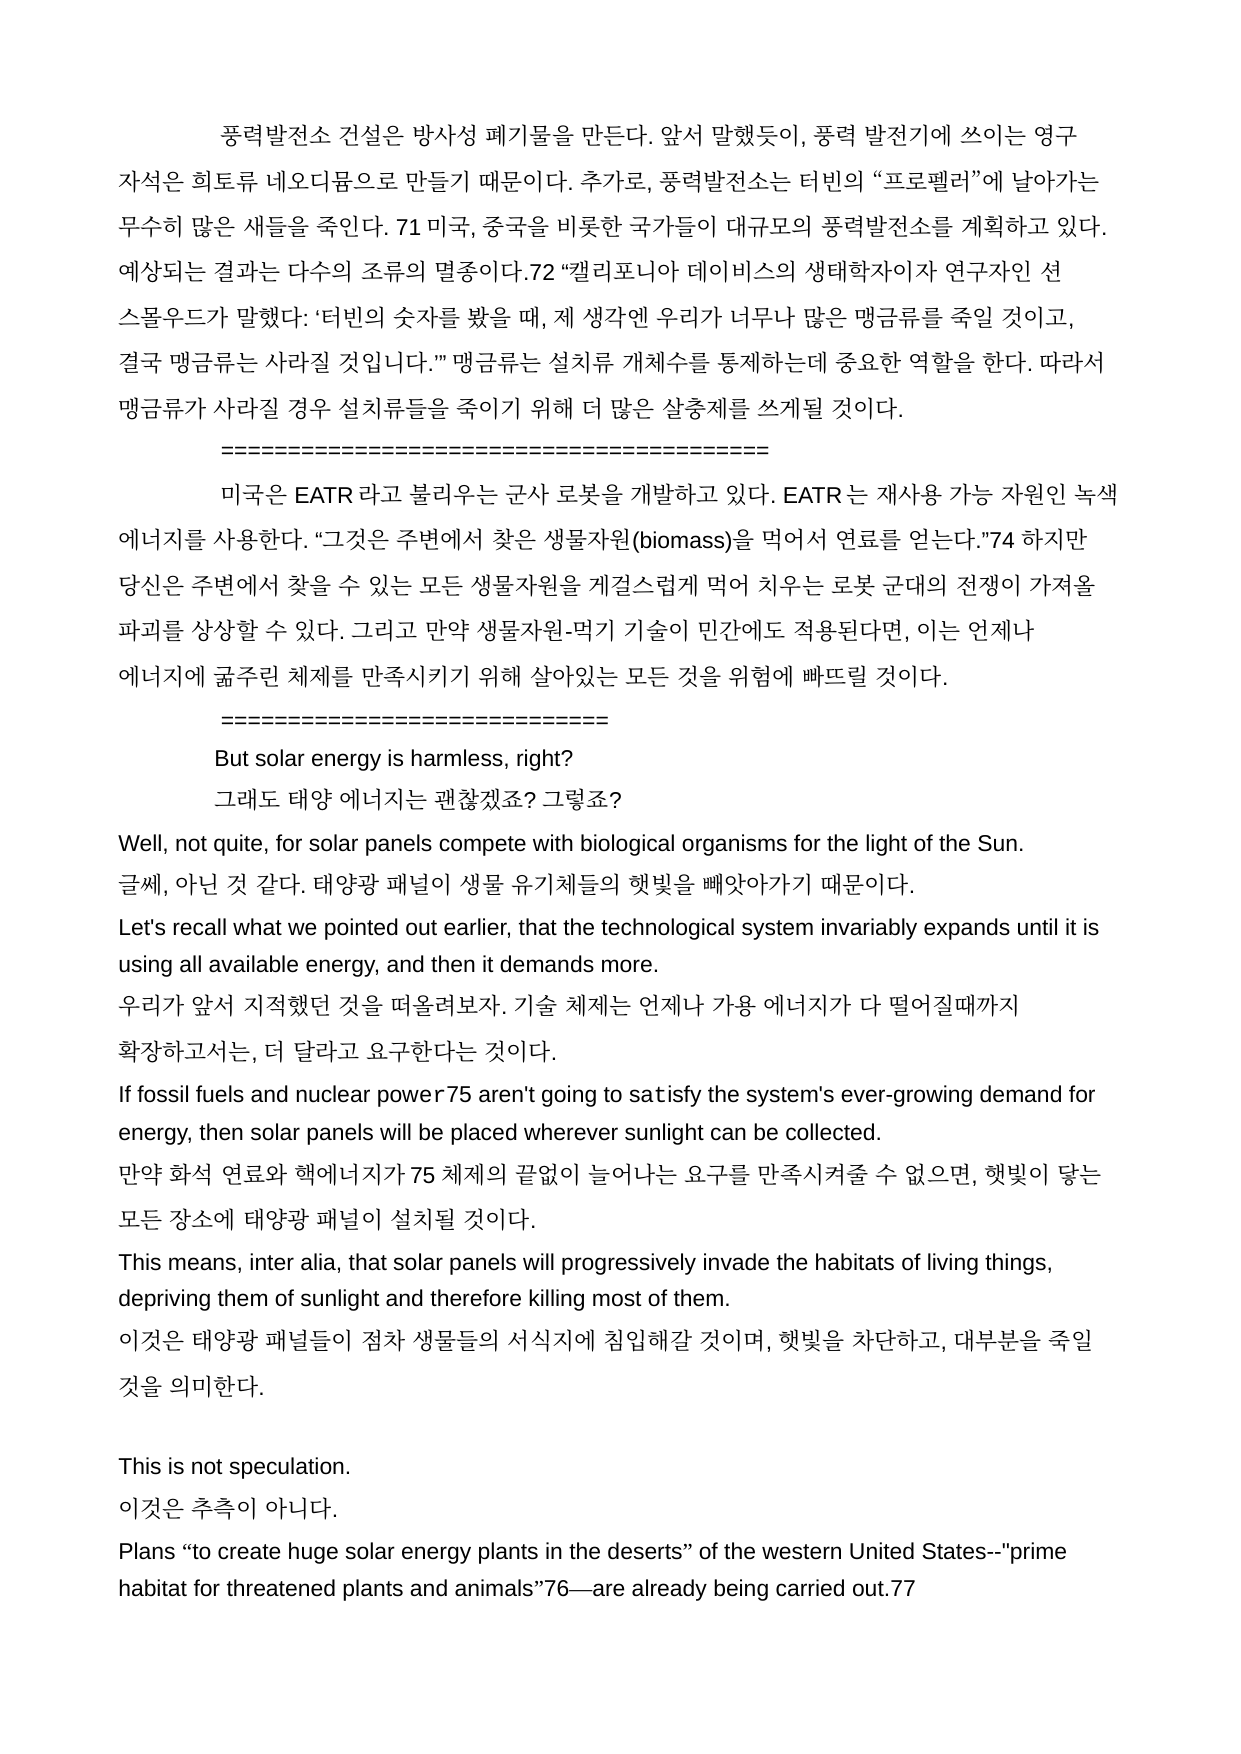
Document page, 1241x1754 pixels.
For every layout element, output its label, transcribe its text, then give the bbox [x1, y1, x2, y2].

text 글쎄, 아닌 것 같다. 태양광 패널이 생물 유기체들의 햇빛을 빼앗아가기 때문이다. [118, 867, 1122, 900]
text 이것은 태양광 패널들이 점차 생물들의 서식지에 침입해갈 것이며, 햇빛을 차단하고, 대부분을 죽일 것을 의미한다. [118, 1323, 1122, 1402]
text This means, inter alia, that solar panels will progressively invade the habitats of living things, depriving them of sunlight and therefore killing most of them. [118, 1249, 1122, 1312]
text 그래도 태양 에너지는 괜찮겠죠? 그렇죠? [118, 783, 1122, 816]
text 미국은 EATR라고 불리우는 군사 로봇을 개발하고 있다. EATR는 재사용 가능 자원인 녹색 에너지를 사용한다. “그것은 주변에서 찾은 생물자원(biomass)을 먹어서 연료를 얻는다.”74 하지만 당신은 주변에서 찾을 수 있는 모든 생물자원을 게걸스럽게 먹어 치우는 로봇 군대의 전쟁이 가져올 파괴를 상상할 수 있다. 그리고 만약 생물자원-먹기 기술이 민간에도 적용된다면, 이는 언제나 에너지에 굶주린 체제를 만족시키기 위해 살아있는 모든 것을 위험에 빠뜨릴 것이다. [118, 477, 1122, 691]
text Let's recall what we pointed out earlier, that the technological system invariably expands until it is using all available energy, and then it demands more. [118, 914, 1122, 977]
text Well, not quite, for solar panels compete with biological organisms for the light of the Sun. [118, 829, 1122, 856]
text 풍력발전소 건설은 방사성 폐기물을 만든다. 앞서 말했듯이, 풍력 발전기에 쓰이는 영구 자석은 희토류 네오디뮴으로 만들기 때문이다. 추가로, 풍력발전소는 터빈의 “프로펠러”에 날아가는 무수히 많은 새들을 죽인다. 71미국, 중국을 비롯한 국가들이 대규모의 풍력발전소를 계획하고 있다. 예상되는 결과는 다수의 조류의 멸종이다.72 “캘리포니아 데이비스의 생태학자이자 연구자인 션 스몰우드가 말했다: ‘터빈의 숫자를 봤을 때, 제 생각엔 우리가 너무나 많은 맹금류를 죽일 것이고, 결국 맹금류는 사라질 것입니다.’” 맹금류는 설치류 개체수를 통제하는데 중요한 역할을 한다. 따라서 맹금류가 사라질 경우 설치류들을 죽이기 위해 더 많은 살충제를 쓰게될 것이다. [118, 118, 1122, 423]
text 이것은 추측이 아니다. [118, 1491, 1122, 1524]
text 만약 화석 연료와 핵에너지가75 체제의 끝없이 늘어나는 요구를 만족시켜줄 수 없으면, 햇빛이 닿는 모든 장소에 태양광 패널이 설치될 것이다. [118, 1157, 1122, 1235]
text If fossil fuels and nuclear power75 aren't going to satisfy the system's ever-growing demand for energy, then solar panels will be placed wherever sunlight can be collected. [118, 1081, 1122, 1145]
text But solar energy is harmless, right? [118, 745, 1122, 771]
text 우리가 앞서 지적했던 것을 떠올려보자. 기술 체제는 언제나 가용 에너지가 다 떨어질때까지 확장하고서는, 더 달라고 요구한다는 것이다. [118, 988, 1122, 1067]
text ========================================= [118, 437, 1122, 464]
text ============================= [118, 707, 1122, 733]
text This is not speculation. [118, 1453, 1122, 1480]
text Plans “to create huge solar energy plants in the deserts” of the western United States--"prime habitat for threatened plants and animals”76—are already being carried out.77 [118, 1538, 1122, 1601]
